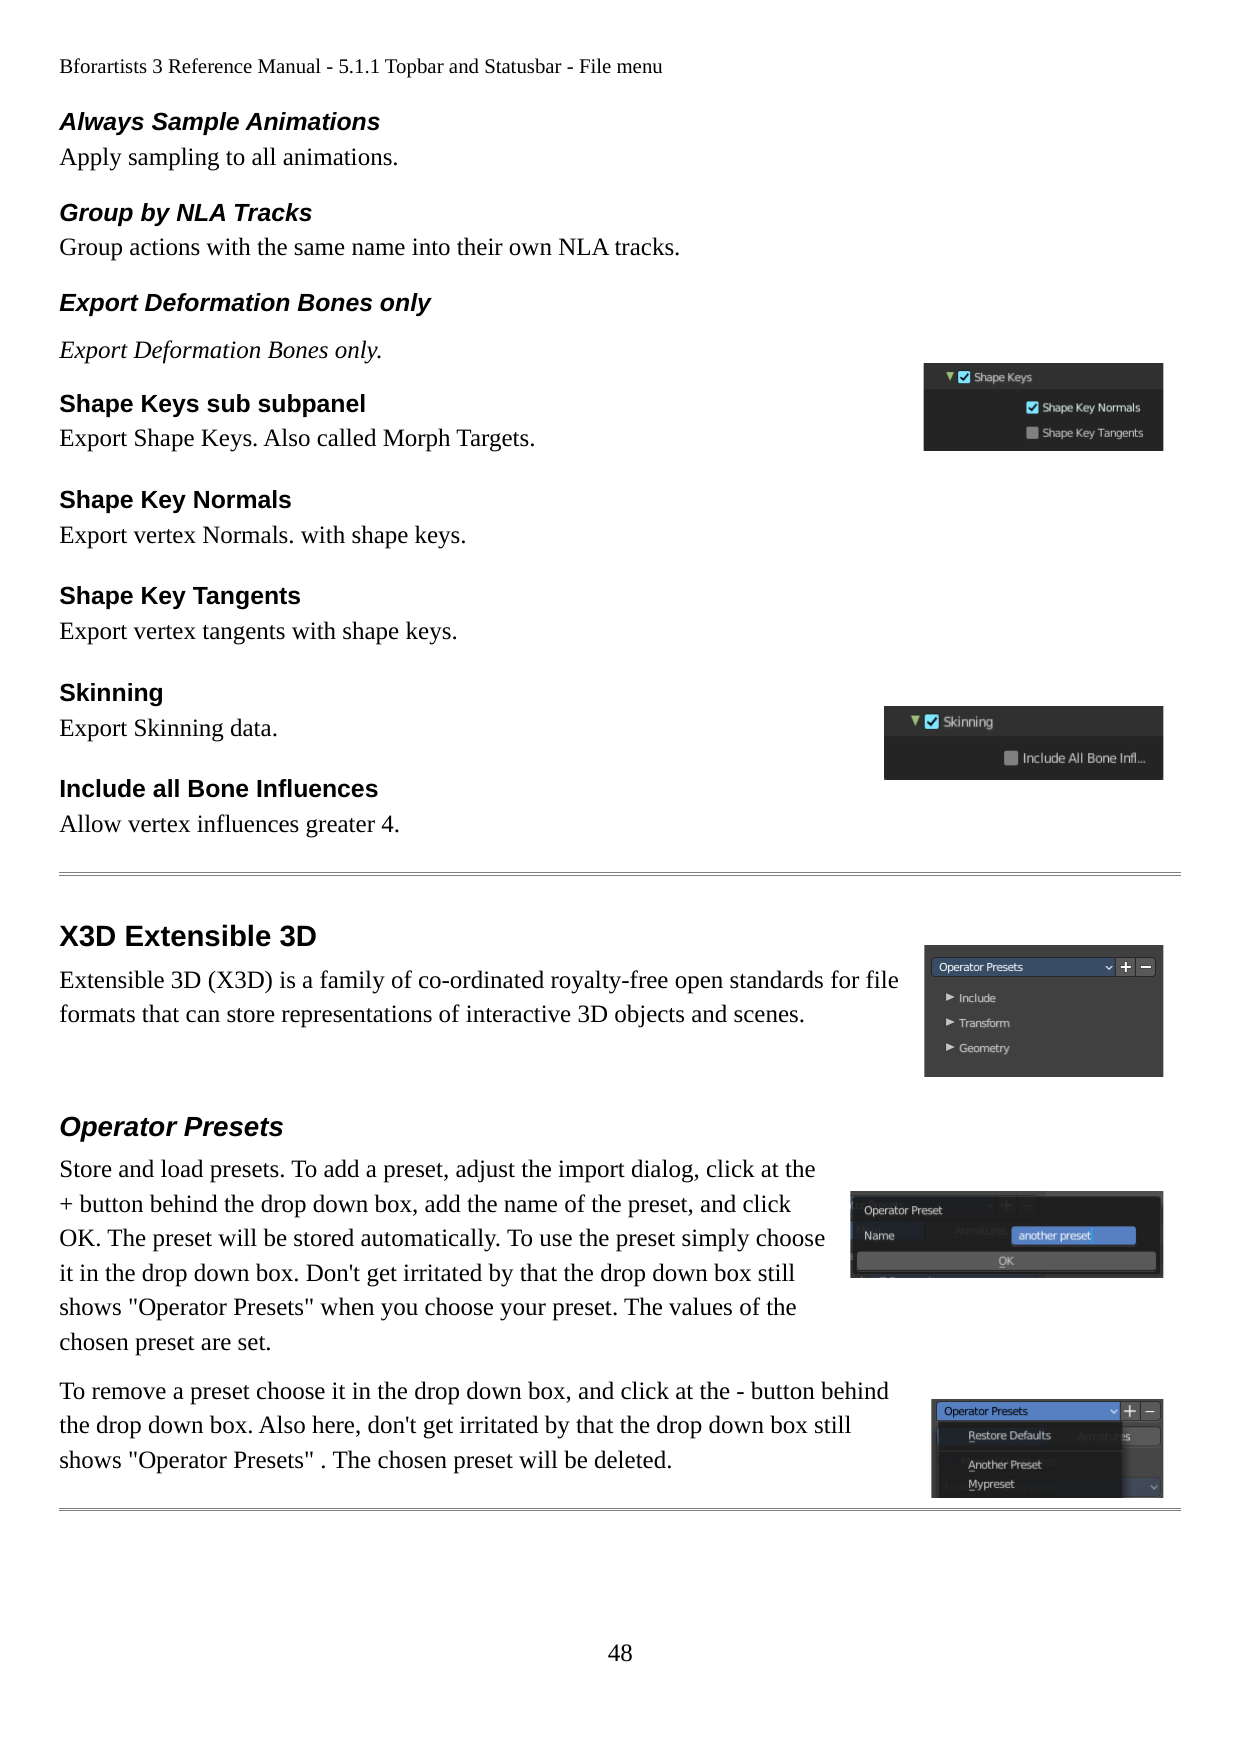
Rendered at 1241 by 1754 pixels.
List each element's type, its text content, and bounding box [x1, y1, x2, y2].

subtitle Include all Bone Influences [59, 774, 1181, 803]
text Export vertex Normals. with shape keys. [59, 520, 1181, 549]
subtitle Export Deformation Bones only [59, 288, 1181, 316]
picture [931, 1399, 1164, 1498]
subtitle Always Sample Animations [59, 107, 1181, 136]
subtitle X3D Extensible 3D [59, 919, 1181, 952]
picture [850, 1191, 1164, 1278]
subtitle Shape Key Tangents [59, 581, 1181, 610]
subtitle Shape Key Normals [59, 485, 1181, 514]
text Export vertex tangents with shape keys. [59, 616, 1181, 645]
picture [884, 706, 1164, 780]
text [1164, 713, 1181, 741]
picture [924, 945, 1164, 1077]
text Allow vertex influences greater 4. [59, 809, 1181, 838]
text Export Shape Keys. Also called Morph Targets. [59, 423, 1181, 452]
text Extensible 3D (X3D) is a family of co-ordinated royalty-free open standards for file formats that can store representations of interactive 3D objects and scenes. [59, 965, 924, 1028]
subtitle Operator Presets [59, 1110, 1181, 1142]
text Store and load presets. To add a preset, adjust the import dialog, click at the + button behind the drop down box, add the name of the preset, and click OK. The preset will be stored automatically. To use the preset simply choose it in the drop down box. Don't get irritated by that the drop down box still shows "Operator Presets" when you choose your preset. The values of the chosen preset are set. [59, 1154, 1181, 1356]
subtitle Shape Keys sub subpanel [59, 389, 923, 417]
text Apply sampling to all animations. [59, 142, 1181, 171]
subtitle Group by NLA Tracks [59, 198, 1181, 226]
text Export Deformation Bones only. [59, 335, 1181, 364]
text Export Skinning data. [59, 713, 884, 741]
text Group actions with the same name into their own NLA tracks. [59, 232, 1181, 261]
text To remove a preset choose it in the drop down box, and click at the - button behind the drop down box. Also here, don't get irritated by that the drop down box still shows "Operator Presets" . The chosen preset will be deleted. [59, 1376, 1181, 1474]
picture [923, 363, 1164, 451]
subtitle Skinning [59, 678, 1181, 706]
subtitle [1164, 389, 1181, 417]
